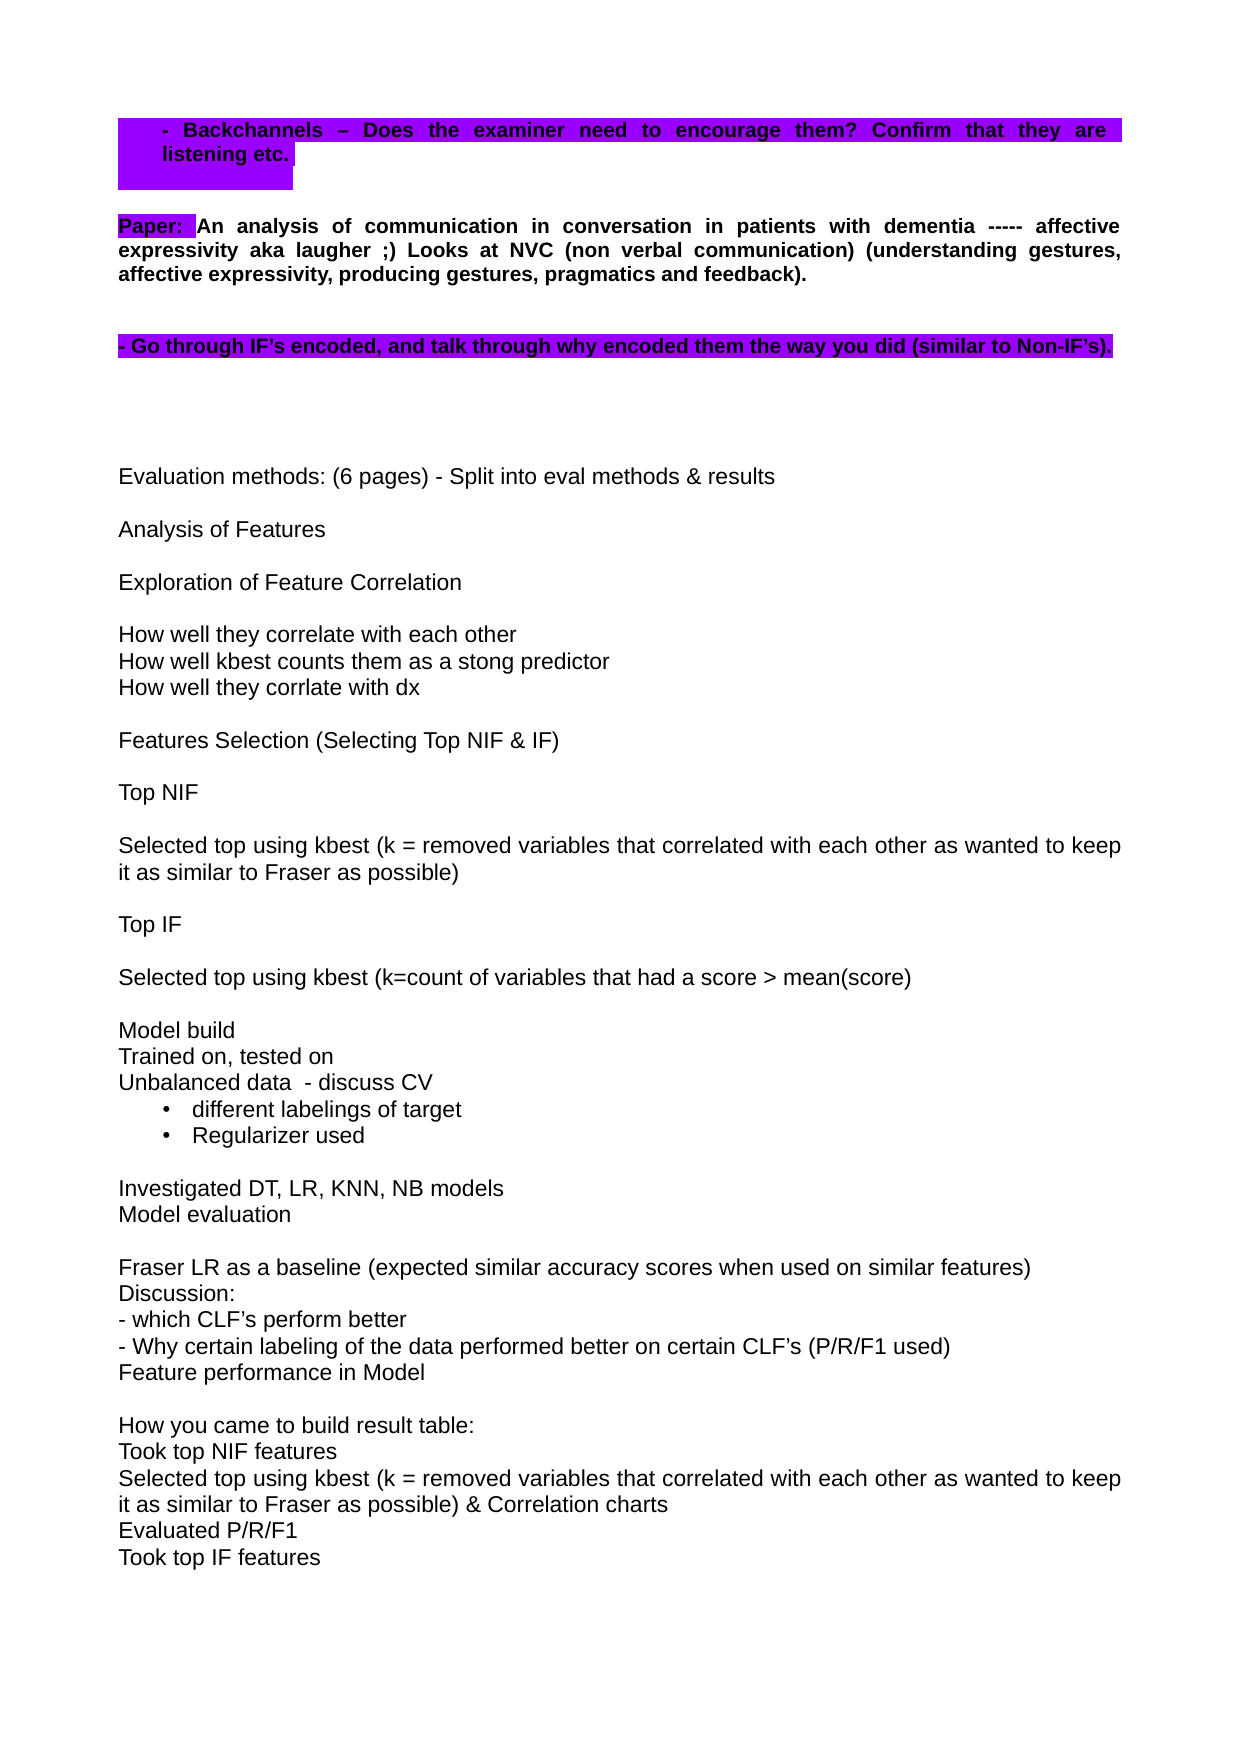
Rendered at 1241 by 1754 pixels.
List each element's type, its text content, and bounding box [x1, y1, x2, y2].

text - Go through IF’s encoded, and talk through why encoded them the way you did (similar to Non-IF’s). [118, 334, 1122, 358]
text Model evaluation [118, 1201, 1122, 1227]
list different labelings of target [162, 1096, 1122, 1122]
text Took top NIF features [118, 1438, 1122, 1464]
text Features Selection (Selecting Top NIF & IF) [118, 727, 1122, 753]
text Evaluated P/R/F1 [118, 1517, 1122, 1544]
text How well they correlate with each other [118, 621, 1122, 648]
text Selected top using kbest (k = removed variables that correlated with each other as wanted to keep it as similar to Fraser as possible) [118, 832, 1122, 885]
text Analysis of Features [118, 516, 1122, 542]
text Exploration of Feature Correlation [118, 568, 1122, 595]
text Unbalanced data - discuss CV [118, 1069, 1122, 1096]
text How well they corrlate with dx [118, 674, 1122, 700]
text - which CLF’s perform better [118, 1306, 1122, 1333]
text - Why certain labeling of the data performed better on certain CLF’s (P/R/F1 used) [118, 1333, 1122, 1359]
text ­ [118, 437, 1122, 463]
text How well kbest counts them as a stong predictor [118, 648, 1122, 674]
text Fraser LR as a baseline (expected similar accuracy scores when used on similar features) [118, 1254, 1122, 1280]
text Took top IF features [118, 1544, 1122, 1570]
text Feature performance in Model [118, 1359, 1122, 1386]
text Trained on, tested on [118, 1043, 1122, 1069]
text Top IF [118, 911, 1122, 937]
text - Backchannels – Does the examiner need to encourage them? Confirm that they are listening etc. [118, 118, 1122, 166]
text Top NIF [118, 779, 1122, 806]
list Regularizer used [162, 1122, 1122, 1148]
text Model build [118, 1017, 1122, 1043]
text Investigated DT, LR, KNN, NB models [118, 1175, 1122, 1201]
text Selected top using kbest (k = removed variables that correlated with each other as wanted to keep it as similar to Fraser as possible) & Correlation charts [118, 1464, 1122, 1517]
text How you came to build result table: [118, 1412, 1122, 1438]
text Selected top using kbest (k=count of variables that had a score > mean(score) [118, 964, 1122, 990]
text Discussion: [118, 1280, 1122, 1306]
text Evaluation methods: (6 pages) - Split into eval methods & results [118, 463, 1122, 489]
text Paper: An analysis of communication in conversation in patients with dementia ----- affective expressivity aka laugher ;) Looks at NVC (non verbal communication) (understanding gestures, affective expressivity, producing gestures, pragmatics and feedback). [118, 214, 1122, 286]
